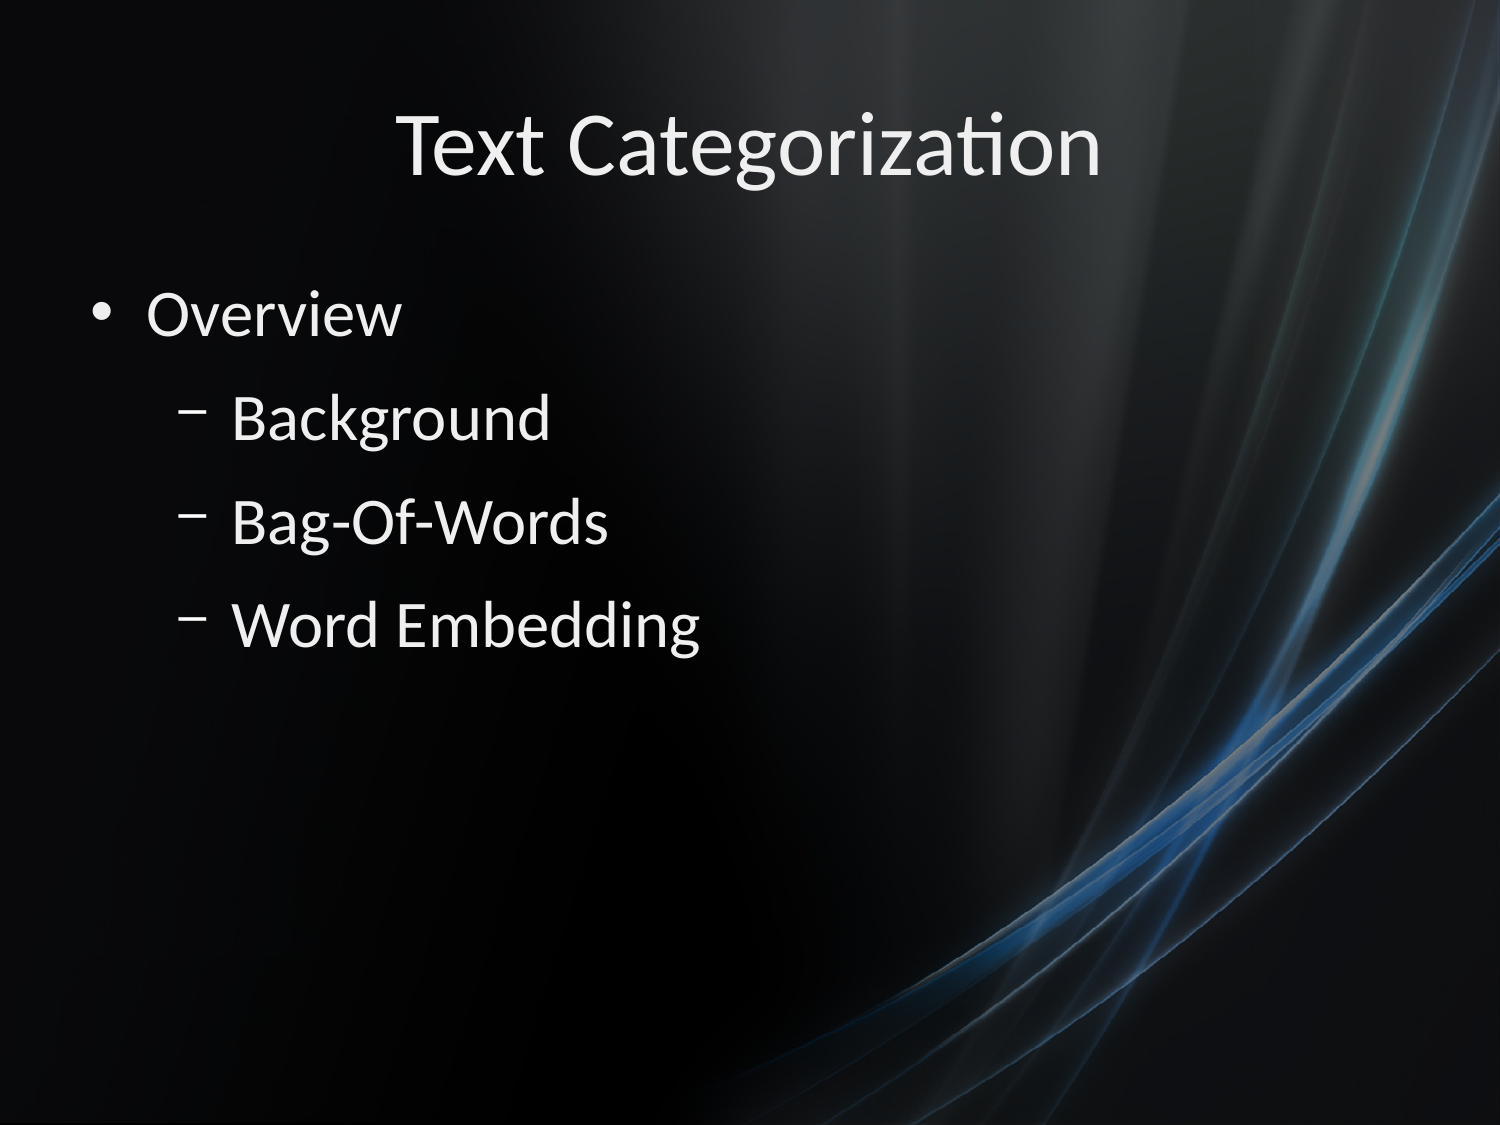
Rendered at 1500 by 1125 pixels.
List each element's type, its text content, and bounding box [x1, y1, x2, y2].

title Text Categorization [75, 45, 1425, 233]
list Overview Background Bag-Of-Words Word Embedding [75, 262, 1425, 1005]
text_box [0, 0, 1500, 1125]
